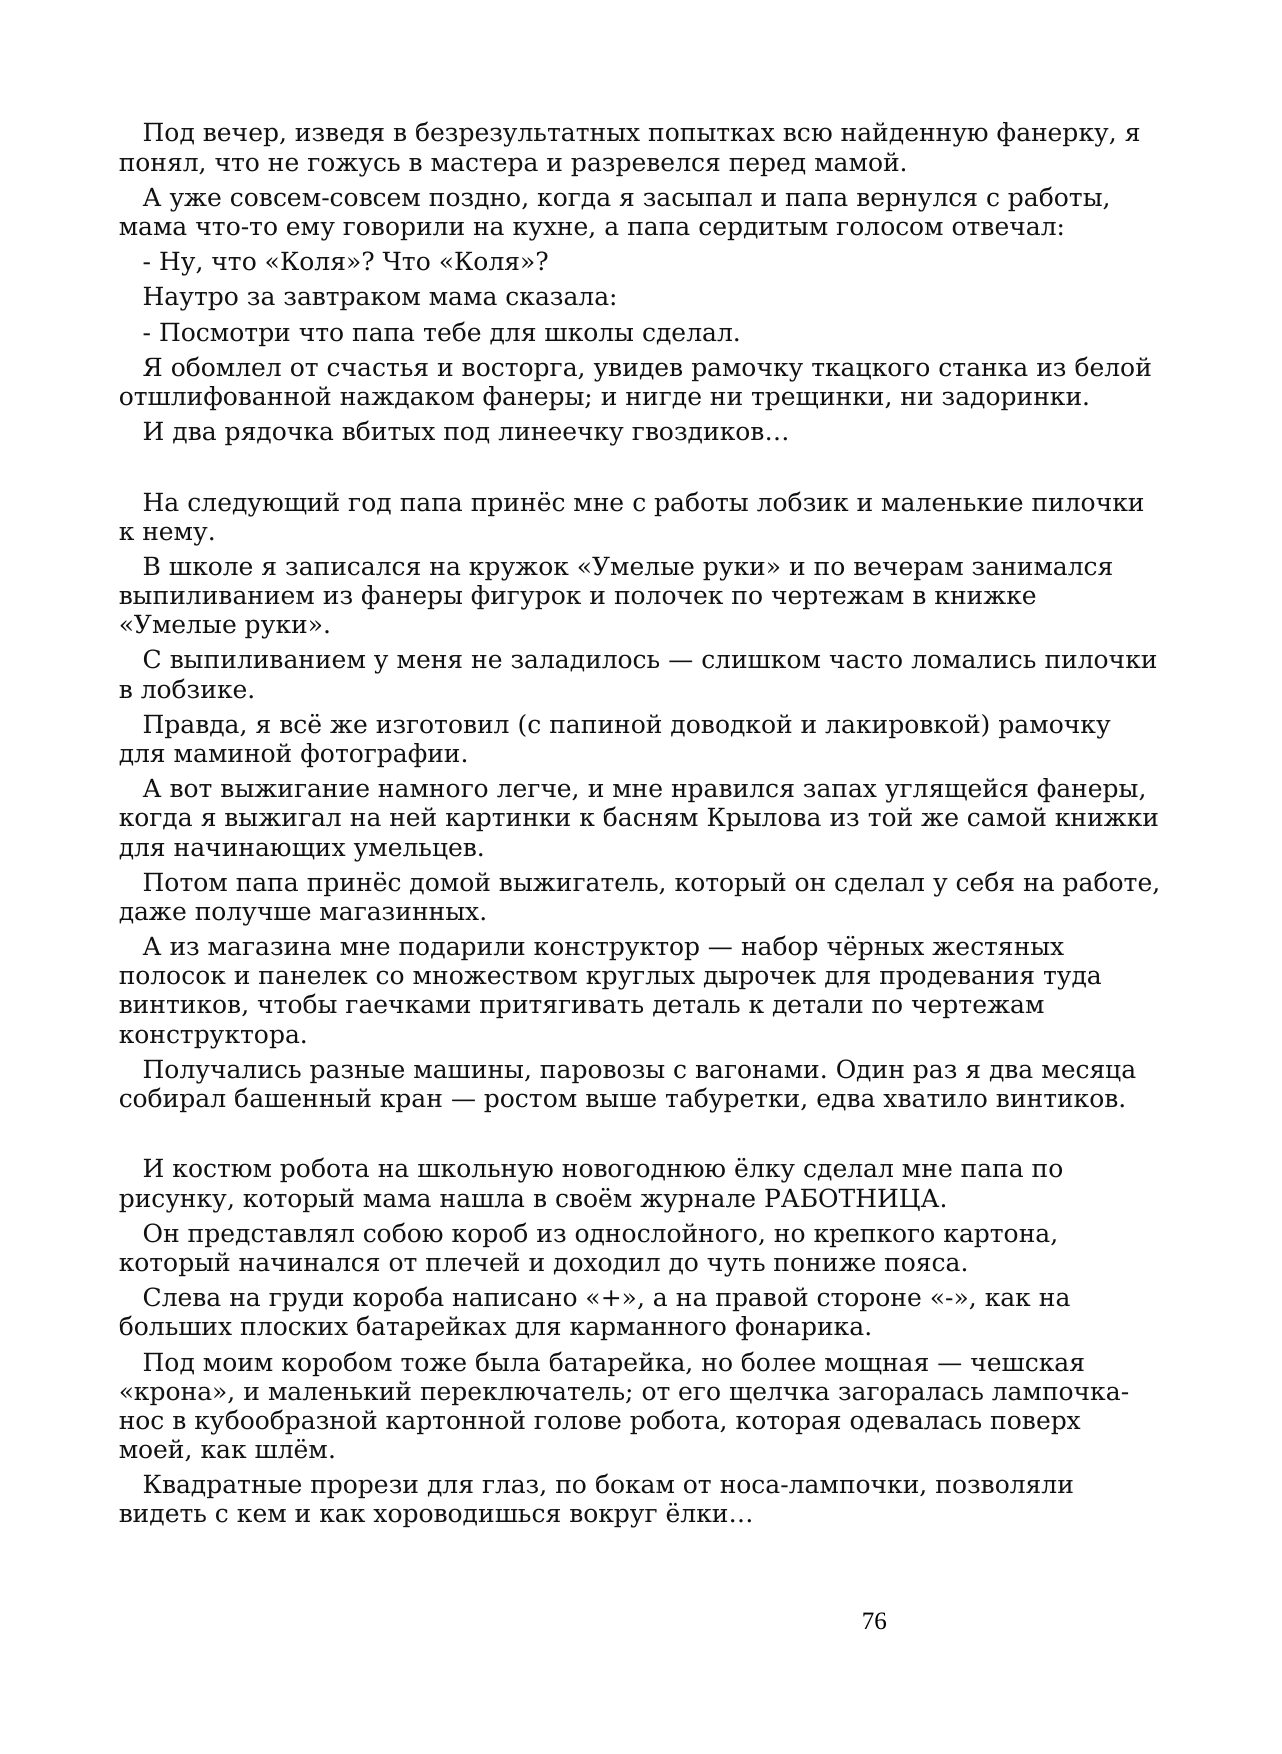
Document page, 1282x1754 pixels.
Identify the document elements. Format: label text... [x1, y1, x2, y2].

text Я обомлел от счастья и восторга, увидев рамочку ткацкого станка из белой отшлифованной наждаком фанеры; и нигде ни трещинки, ни задоринки. [118, 353, 1162, 411]
text С выпиливанием у меня не заладилось — слишком часто ломались пилочки в лобзике. [118, 646, 1162, 704]
text Правда, я всё же изготовил (с папиной доводкой и лакировкой) рамочку для маминой фотографии. [118, 710, 1162, 768]
text В школе я записался на кружок «Умелые руки» и по вечерам занимался выпиливанием из фанеры фигурок и полочек по чертежам в книжке «Умелые руки». [118, 552, 1162, 639]
text Потом папа принёс домой выжигатель, который он сделал у себя на работе, даже получше магазинных. [118, 868, 1162, 926]
text Получались разные машины, паровозы с вагонами. Один раз я два месяца собирал башенный кран — ростом выше табуретки, едва хватило винтиков. [118, 1055, 1162, 1113]
text - Ну, что «Коля»? Что «Коля»? [118, 247, 1162, 276]
text А из магазина мне подарили конструктор — набор чёрных жестяных полосок и панелек со множеством круглых дырочек для продевания туда винтиков, чтобы гаечками притягивать деталь к детали по чертежам конструктора. [118, 932, 1162, 1049]
text На следующий год папа принёс мне с работы лобзик и маленькие пилочки к нему. [118, 488, 1162, 546]
text И два рядочка вбитых под линеечку гвоздиков… [118, 417, 1162, 446]
text Под вечер, изведя в безрезультатных попытках всю найденную фанерку, я понял, что не гожусь в мастера и разревелся перед мамой. [118, 118, 1162, 177]
text Слева на груди короба написано «+», а на правой стороне «-», как на больших плоских батарейках для карманного фонарика. [118, 1283, 1162, 1342]
text - Посмотри что папа тебе для школы сделал. [118, 318, 1162, 347]
text Он представлял собою короб из однослойного, но крепкого картона, который начинался от плечей и доходил до чуть пониже пояса. [118, 1219, 1162, 1277]
text А вот выжигание намного легче, и мне нравился запах углящейся фанеры, когда я выжигал на ней картинки к басням Крылова из той же самой книжки для начинающих умельцев. [118, 774, 1162, 862]
text Квадратные прорези для глаз, по бокам от носа-лампочки, позволяли видеть с кем и как хороводишься вокруг ёлки… [118, 1470, 1162, 1529]
text Под моим коробом тоже была батарейка, но более мощная — чешская «крона», и маленький переключатель; от его щелчка загоралась лампочка-нос в кубообразной картонной голове робота, которая одевалась поверх моей, как шлём. [118, 1348, 1162, 1464]
text И костюм робота на школьную новогоднюю ёлку сделал мне папа по рисунку, который мама нашла в своём журнале РАБОТНИЦА. [118, 1154, 1162, 1213]
text Наутро за завтраком мама сказала: [118, 282, 1162, 312]
text А уже совсем-совсем поздно, когда я засыпал и папа вернулся с работы, мама что-то ему говорили на кухне, а папа сердитым голосом отвечал: [118, 183, 1162, 241]
